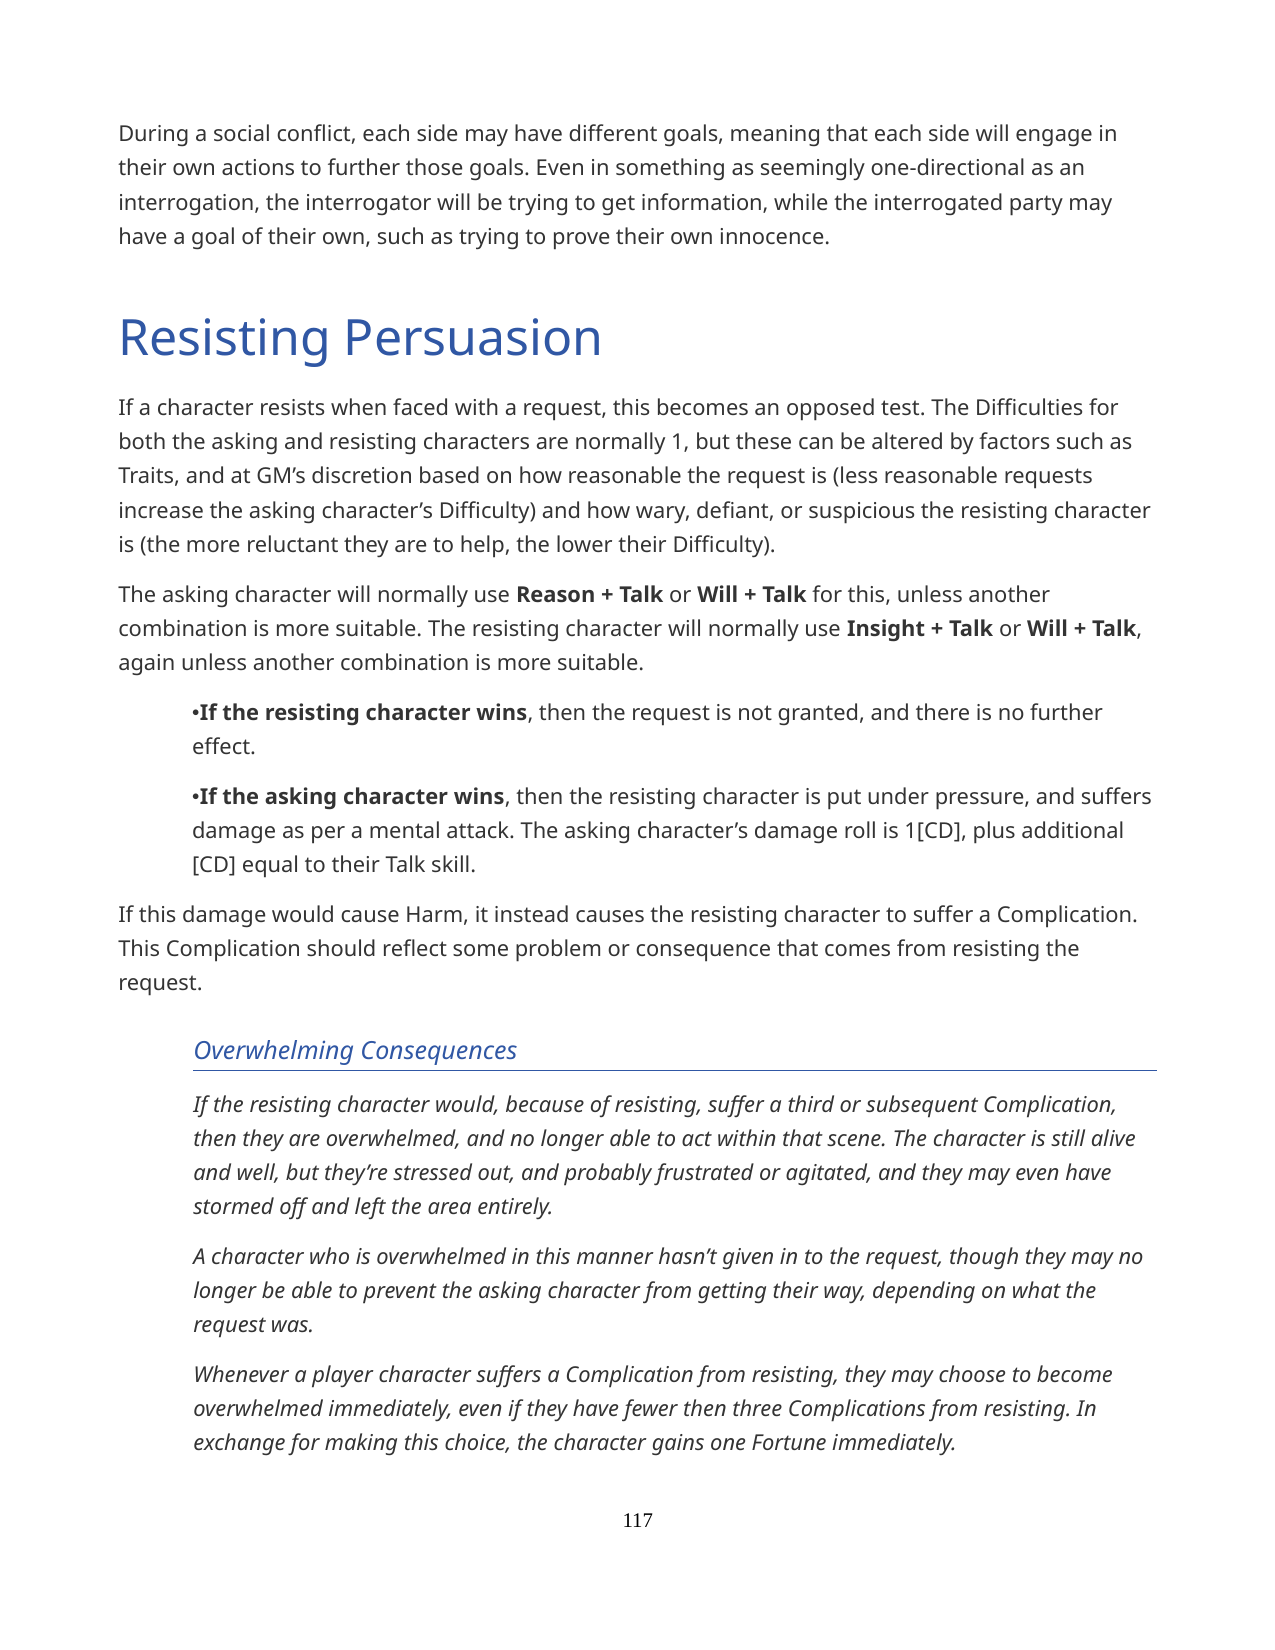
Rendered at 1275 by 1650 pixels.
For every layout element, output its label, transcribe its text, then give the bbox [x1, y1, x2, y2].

text During a social conflict, each side may have different goals, meaning that each side will engage in their own actions to further those goals. Even in something as seemingly one-directional as an interrogation, the interrogator will be trying to get information, while the interrogated party may have a goal of their own, such as trying to prove their own innocence. [118, 118, 1157, 250]
text A character who is overwhelmed in this manner hasn’t given in to the request, though they may no longer be able to prevent the asking character from getting their way, depending on what the request was. [193, 1241, 1157, 1339]
text Whenever a player character suffers a Complication from resisting, they may choose to become overwhelmed immediately, even if they have fewer then three Complications from resisting. In exchange for making this choice, the character gains one Fortune immediately. [193, 1359, 1157, 1457]
text The asking character will normally use Reason + Talk or Will + Talk for this, unless another combination is more suitable. The resisting character will normally use Insight + Talk or Will + Talk, again unless another combination is more suitable. [118, 579, 1157, 677]
text If a character resists when faced with a request, this becomes an opposed test. The Difficulties for both the asking and resisting characters are normally 1, but these can be altered by factors such as Traits, and at GM’s discretion based on how reasonable the request is (less reasonable requests increase the asking character’s Difficulty) and how wary, defiant, or suspicious the resisting character is (the more reluctant they are to help, the lower their Difficulty). [118, 392, 1157, 559]
text If the resisting character would, because of resisting, suffer a third or subsequent Complication, then they are overwhelmed, and no longer able to act within that scene. The character is still alive and well, but they’re stressed out, and probably frustrated or agitated, and they may even have stormed off and left the area entirely. [193, 1089, 1157, 1221]
list If the resisting character wins, then the request is not granted, and there is no further effect. [118, 697, 1157, 761]
list If the asking character wins, then the resisting character is put under pressure, and suffers damage as per a mental attack. The asking character’s damage roll is 1[CD], plus additional [CD] equal to their Talk skill. [118, 781, 1157, 879]
subtitle Resisting Persuasion [118, 302, 1157, 370]
subtitle Overwhelming Consequences [193, 1033, 1157, 1070]
text If this damage would cause Harm, it instead causes the resisting character to suffer a Complication. This Complication should reflect some problem or consequence that comes from resisting the request. [118, 899, 1157, 997]
